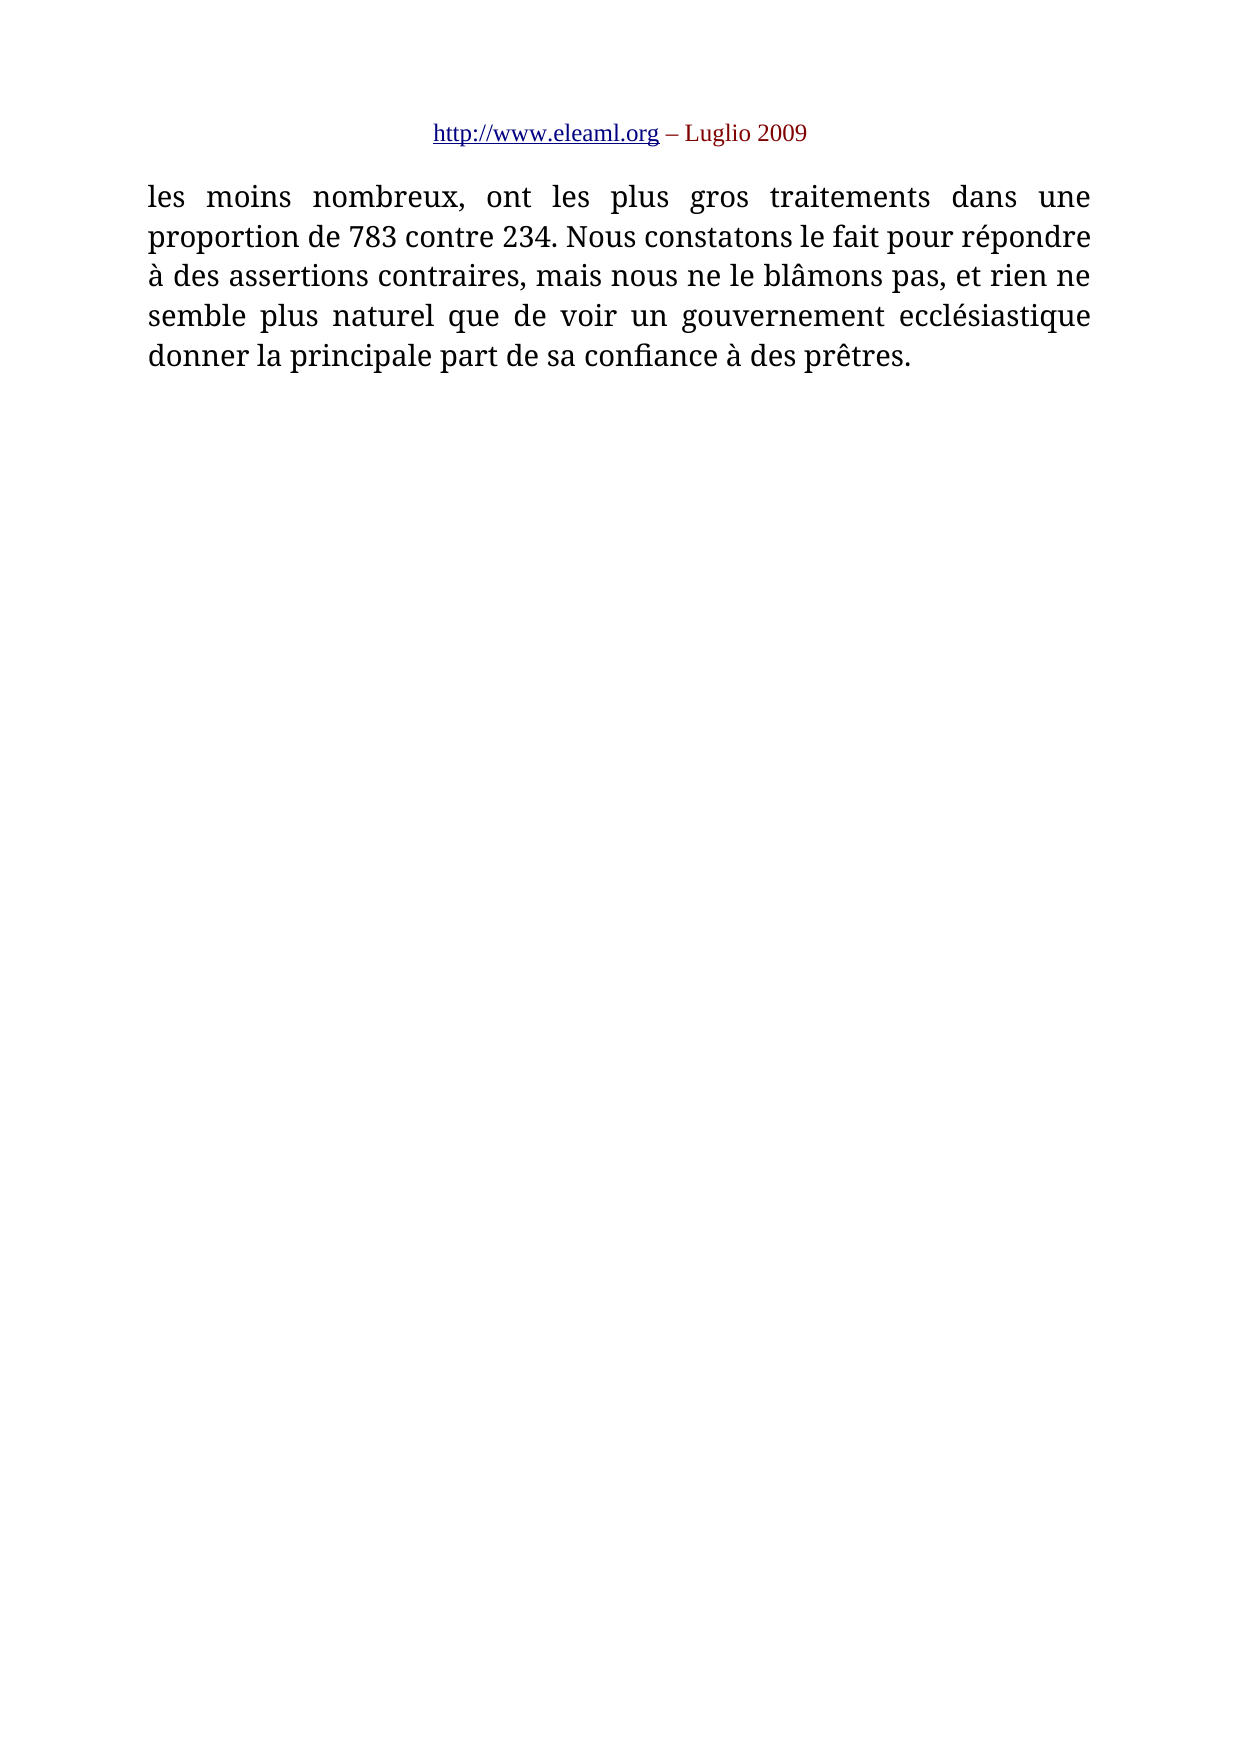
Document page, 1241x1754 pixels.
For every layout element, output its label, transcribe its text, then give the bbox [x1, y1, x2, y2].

text les moins nombreux, ont les plus gros traitements dans une proportion de 783 contre 234. Nous constatons le fait pour répondre à des assertions contraires, mais nous ne le blâmons pas, et rien ne semble plus naturel que de voir un gouvernement ecclésiastique donner la principale part de sa confiance à des prêtres. [148, 176, 1093, 375]
